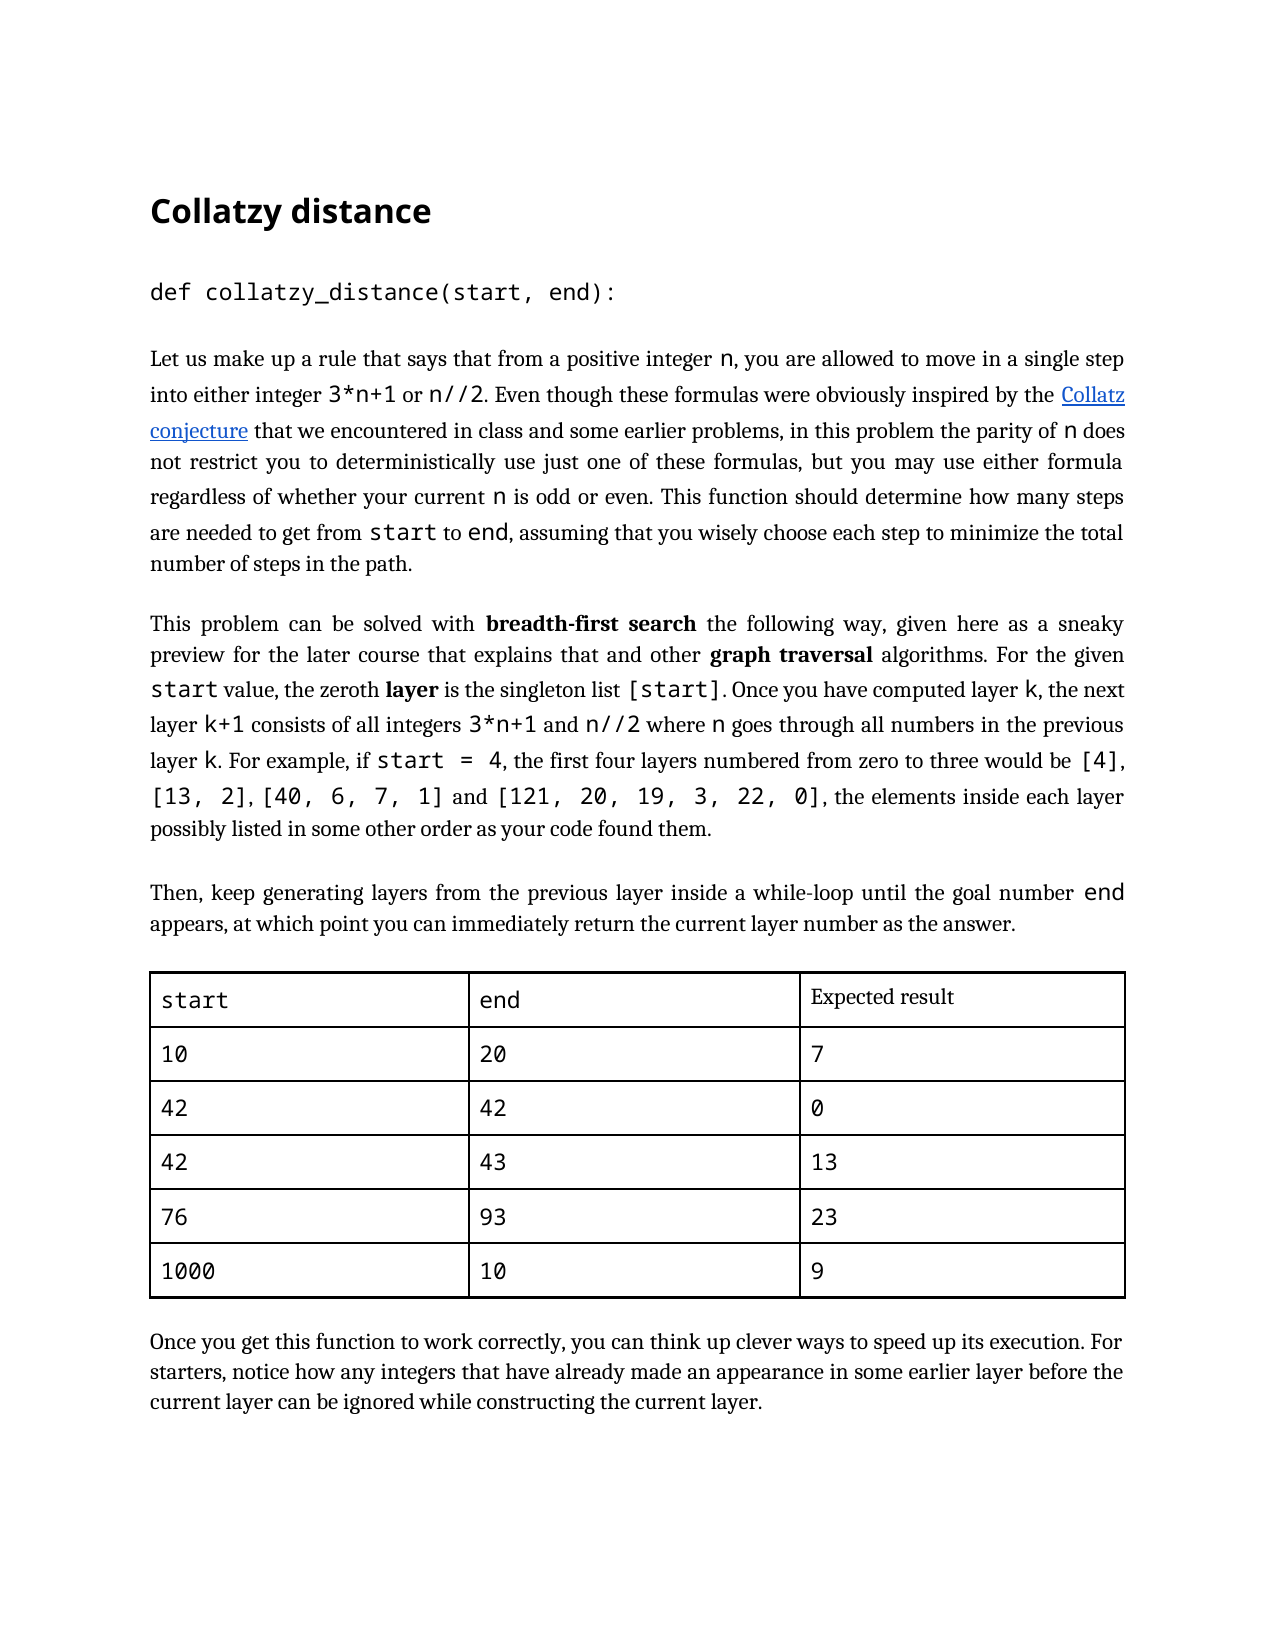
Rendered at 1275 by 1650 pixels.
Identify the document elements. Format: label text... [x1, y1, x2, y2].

subtitle Collatzy distance [150, 187, 1125, 233]
table_cell 20 [470, 1028, 799, 1080]
table_cell 0 [801, 1082, 1124, 1134]
table_cell 42 [151, 1136, 468, 1188]
table_cell 9 [801, 1244, 1124, 1296]
table_cell 42 [151, 1082, 468, 1134]
text Once you get this function to work correctly, you can think up clever ways to speed up its execution. For starters, notice how any integers that have already made an appearance in some earlier layer before the current layer can be ignored while constructing the current layer. [150, 1329, 1125, 1415]
table_cell 10 [470, 1244, 799, 1296]
table_cell 76 [151, 1190, 468, 1242]
table_cell 43 [470, 1136, 799, 1188]
table_cell 7 [801, 1028, 1124, 1080]
table_header start [151, 974, 468, 1026]
table_header Expected result [801, 974, 1124, 1026]
text This problem can be solved with breadth-first search the following way, given here as a sneaky preview for the later course that explains that and other graph traversal algorithms. For the given start value, the zeroth layer is the singleton list [start]. Once you have computed layer k, the next layer k+1 consists of all integers 3*n+1 and n//2 where n goes through all numbers in the previous layer k. For example, if start = 4, the first four layers numbered from zero to three would be [4], [13, 2], [40, 6, 7, 1] and [121, 20, 19, 3, 22, 0], the elements inside each layer possibly listed in some other order as your code found them. [150, 611, 1125, 842]
table_cell 93 [470, 1190, 799, 1242]
table_cell 42 [470, 1082, 799, 1134]
table_cell 13 [801, 1136, 1124, 1188]
table_header end [470, 974, 799, 1026]
text Let us make up a rule that says that from a positive integer n, you are allowed to move in a single step into either integer 3*n+1 or n//2. Even though these formulas were obviously inspired by the Collatz conjecture that we encountered in class and some earlier problems, in this problem the parity of n does not restrict you to deterministically use just one of these formulas, but you may use either formula regardless of whether your current n is odd or even. This function should determine how many steps are needed to get from start to end, assuming that you wisely choose each step to minimize the total number of steps in the path. [150, 342, 1125, 577]
table_cell 23 [801, 1190, 1124, 1242]
table_cell 1000 [151, 1244, 468, 1296]
text Then, keep generating layers from the previous layer inside a while-loop until the goal number end appears, at which point you can immediately return the current layer number as the answer. [150, 876, 1125, 937]
table_cell 10 [151, 1028, 468, 1080]
text def collatzy_distance(start, end): [150, 276, 1125, 307]
